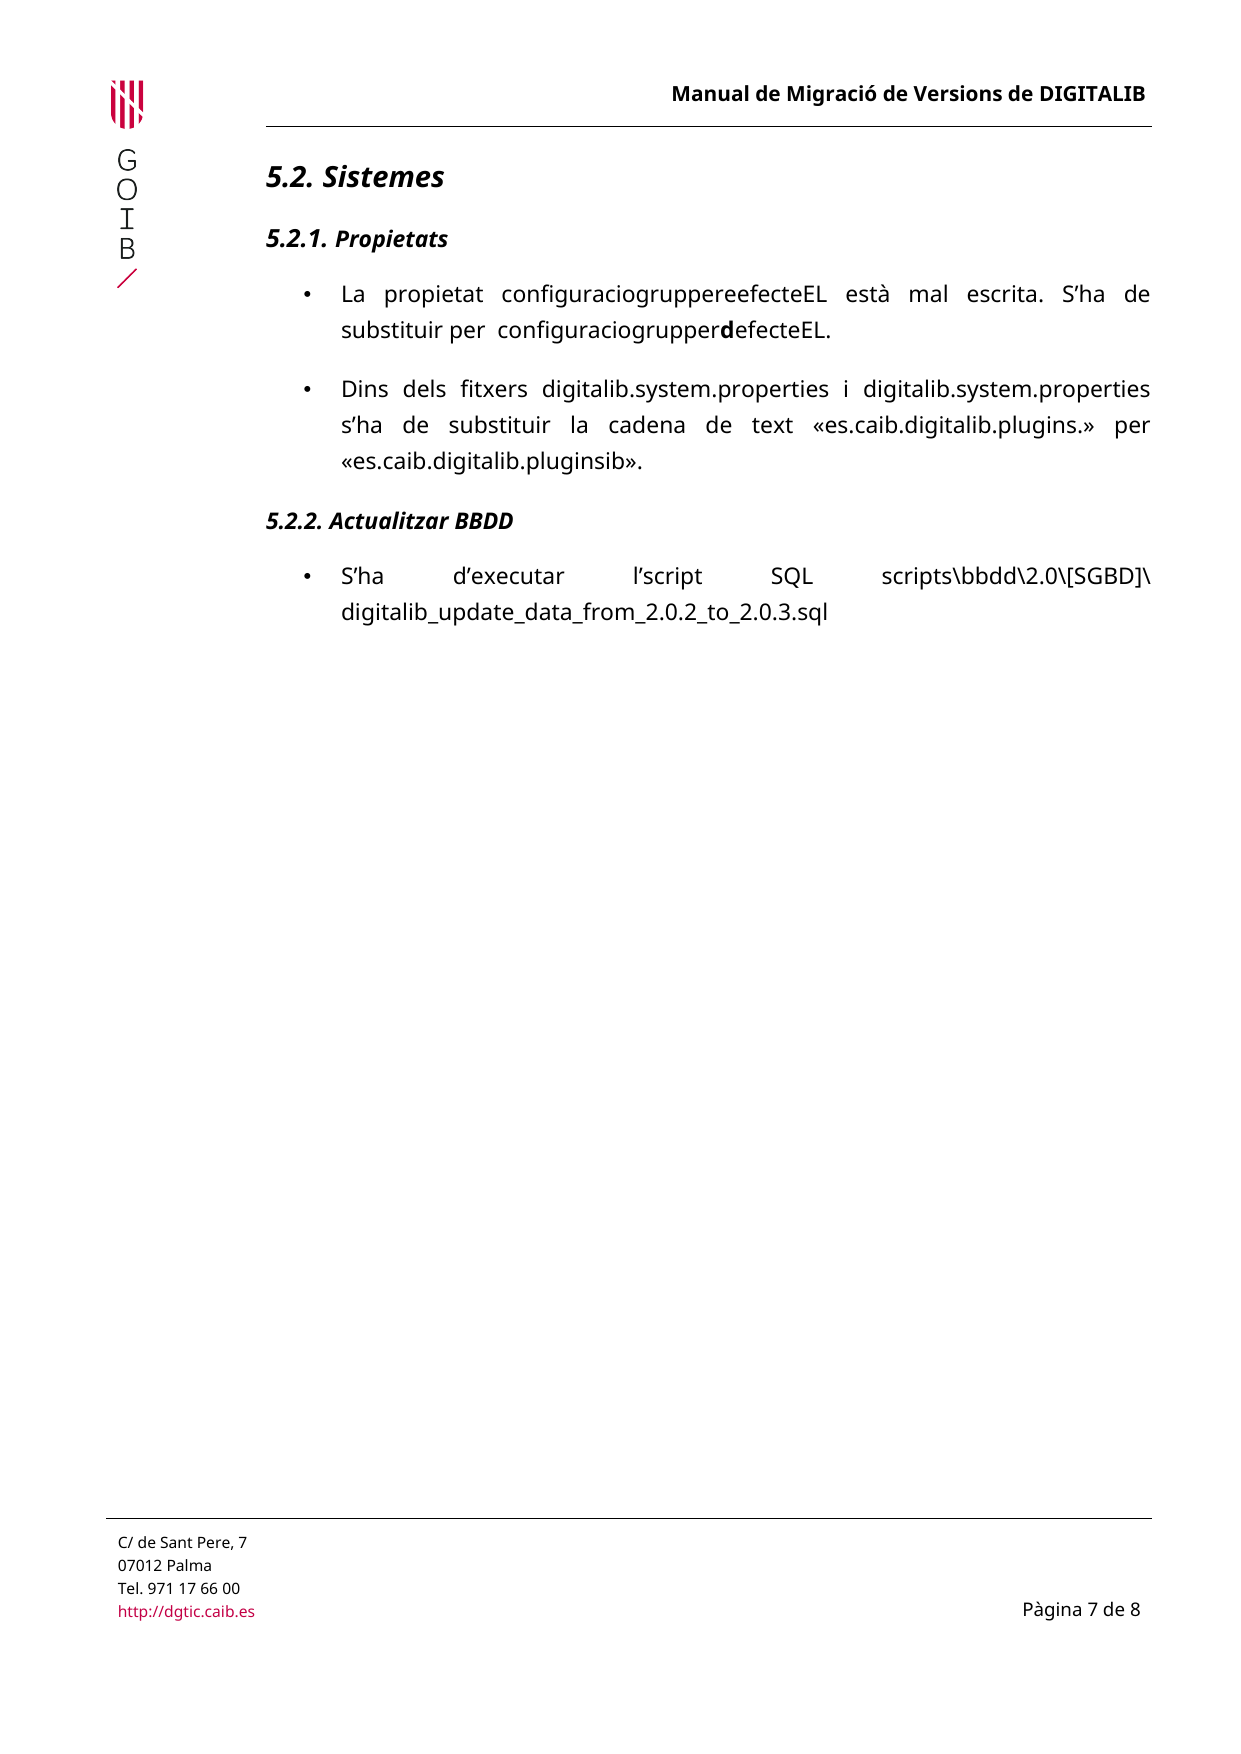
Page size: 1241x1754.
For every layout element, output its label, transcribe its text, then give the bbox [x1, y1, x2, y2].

list S’ha d’executar l’script SQL scripts\bbdd\2.0\[SGBD]\digitalib_update_data_from_2.0.2_to_2.0.3.sql [303, 559, 1152, 627]
subtitle Propietats [266, 220, 1152, 254]
subtitle Sistemes [266, 156, 1152, 196]
list La propietat configuraciogruppereefecteEL està mal escrita. S’ha de substituir per configuraciogrupperdefecteEL. [303, 278, 1152, 345]
subtitle Actualitzar BBDD [266, 505, 1152, 536]
list Dins dels fitxers digitalib.system.properties i digitalib.system.properties s’ha de substituir la cadena de text «es.caib.digitalib.plugins.» per «es.caib.digitalib.pluginsib». [303, 373, 1152, 477]
picture [82, 57, 172, 319]
